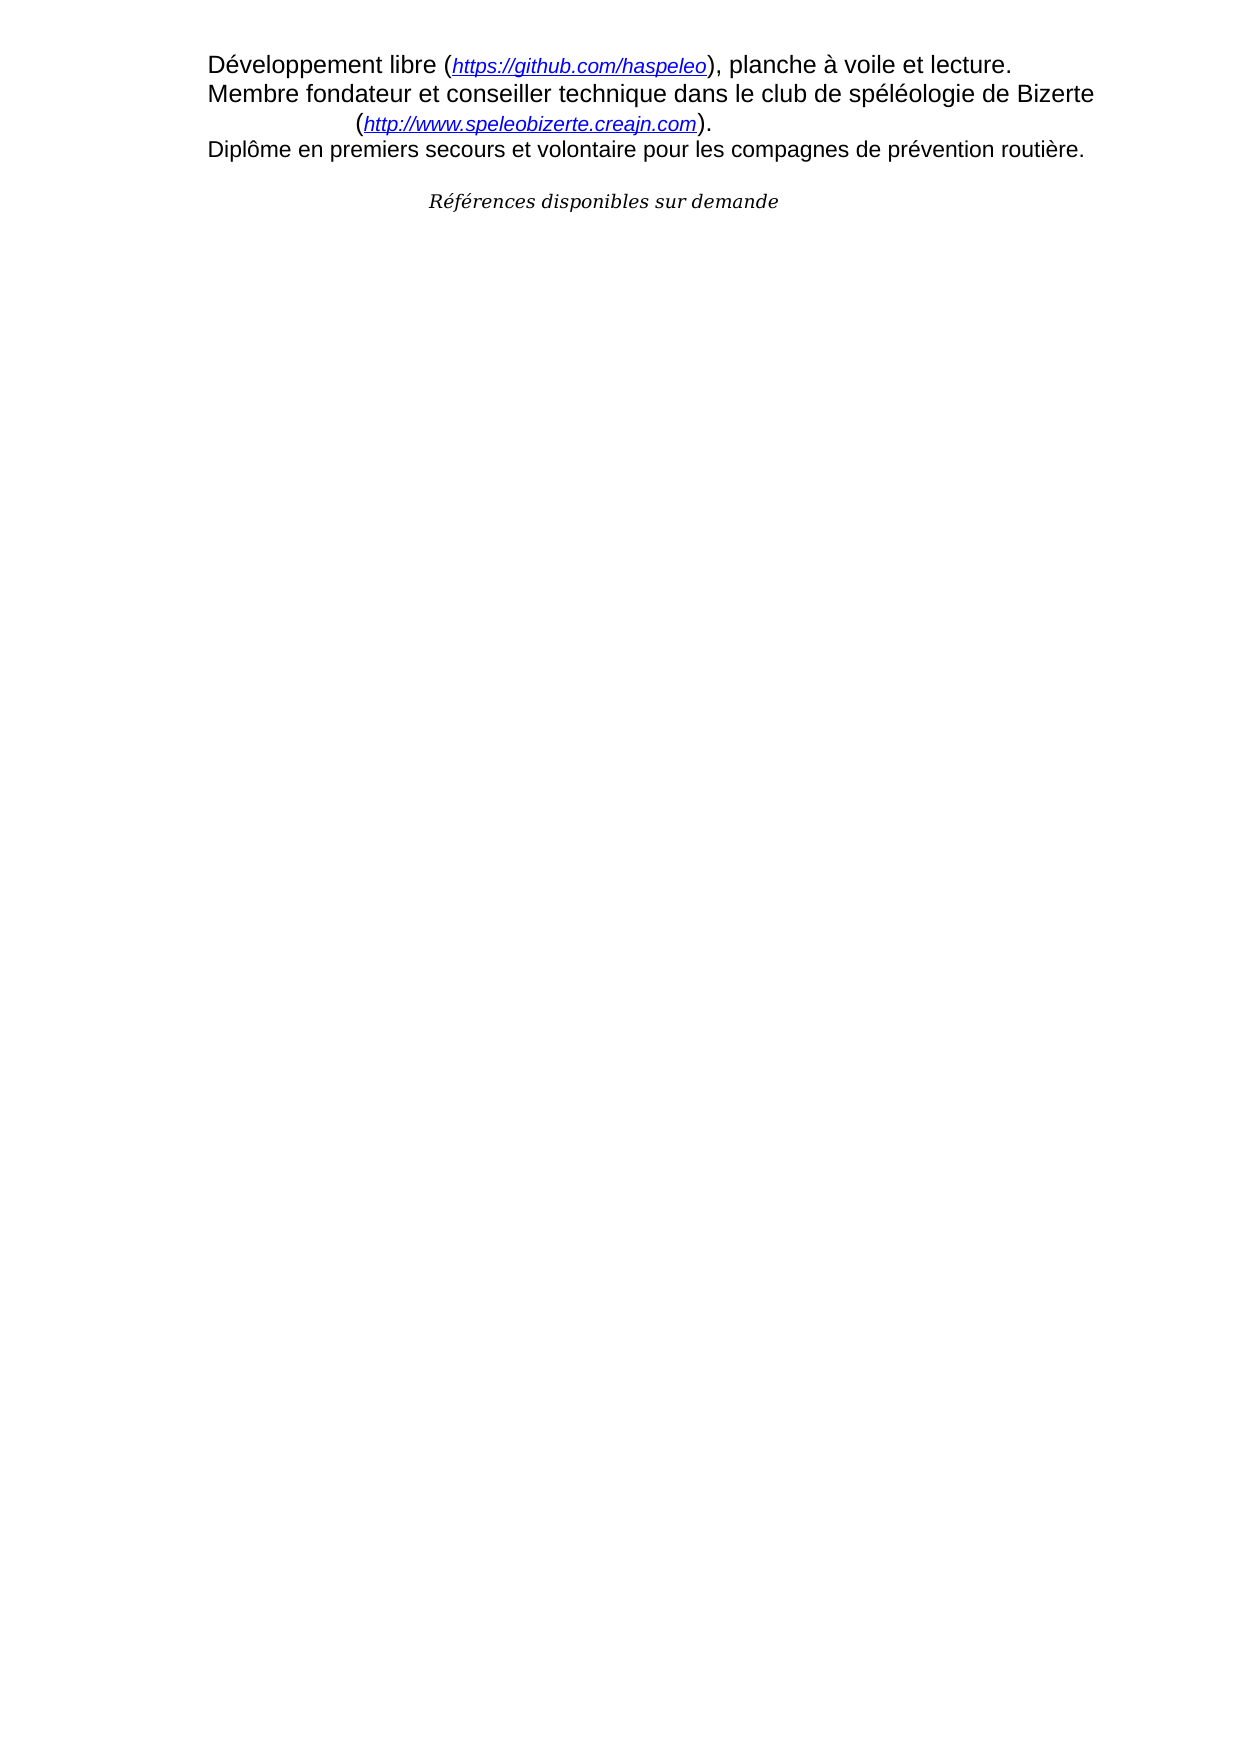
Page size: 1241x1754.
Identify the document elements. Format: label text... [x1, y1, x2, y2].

text Diplôme en premiers secours et volontaire pour les compagnes de prévention routière. [60, 136, 1175, 163]
text Références disponibles sur demande [60, 191, 1150, 213]
text Membre fondateur et conseiller technique dans le club de spéléologie de Bizerte (http://www.speleobizerte.creajn.com). [60, 79, 1175, 136]
text Développement libre (https://github.com/haspeleo), planche à voile et lecture. [60, 50, 1175, 79]
